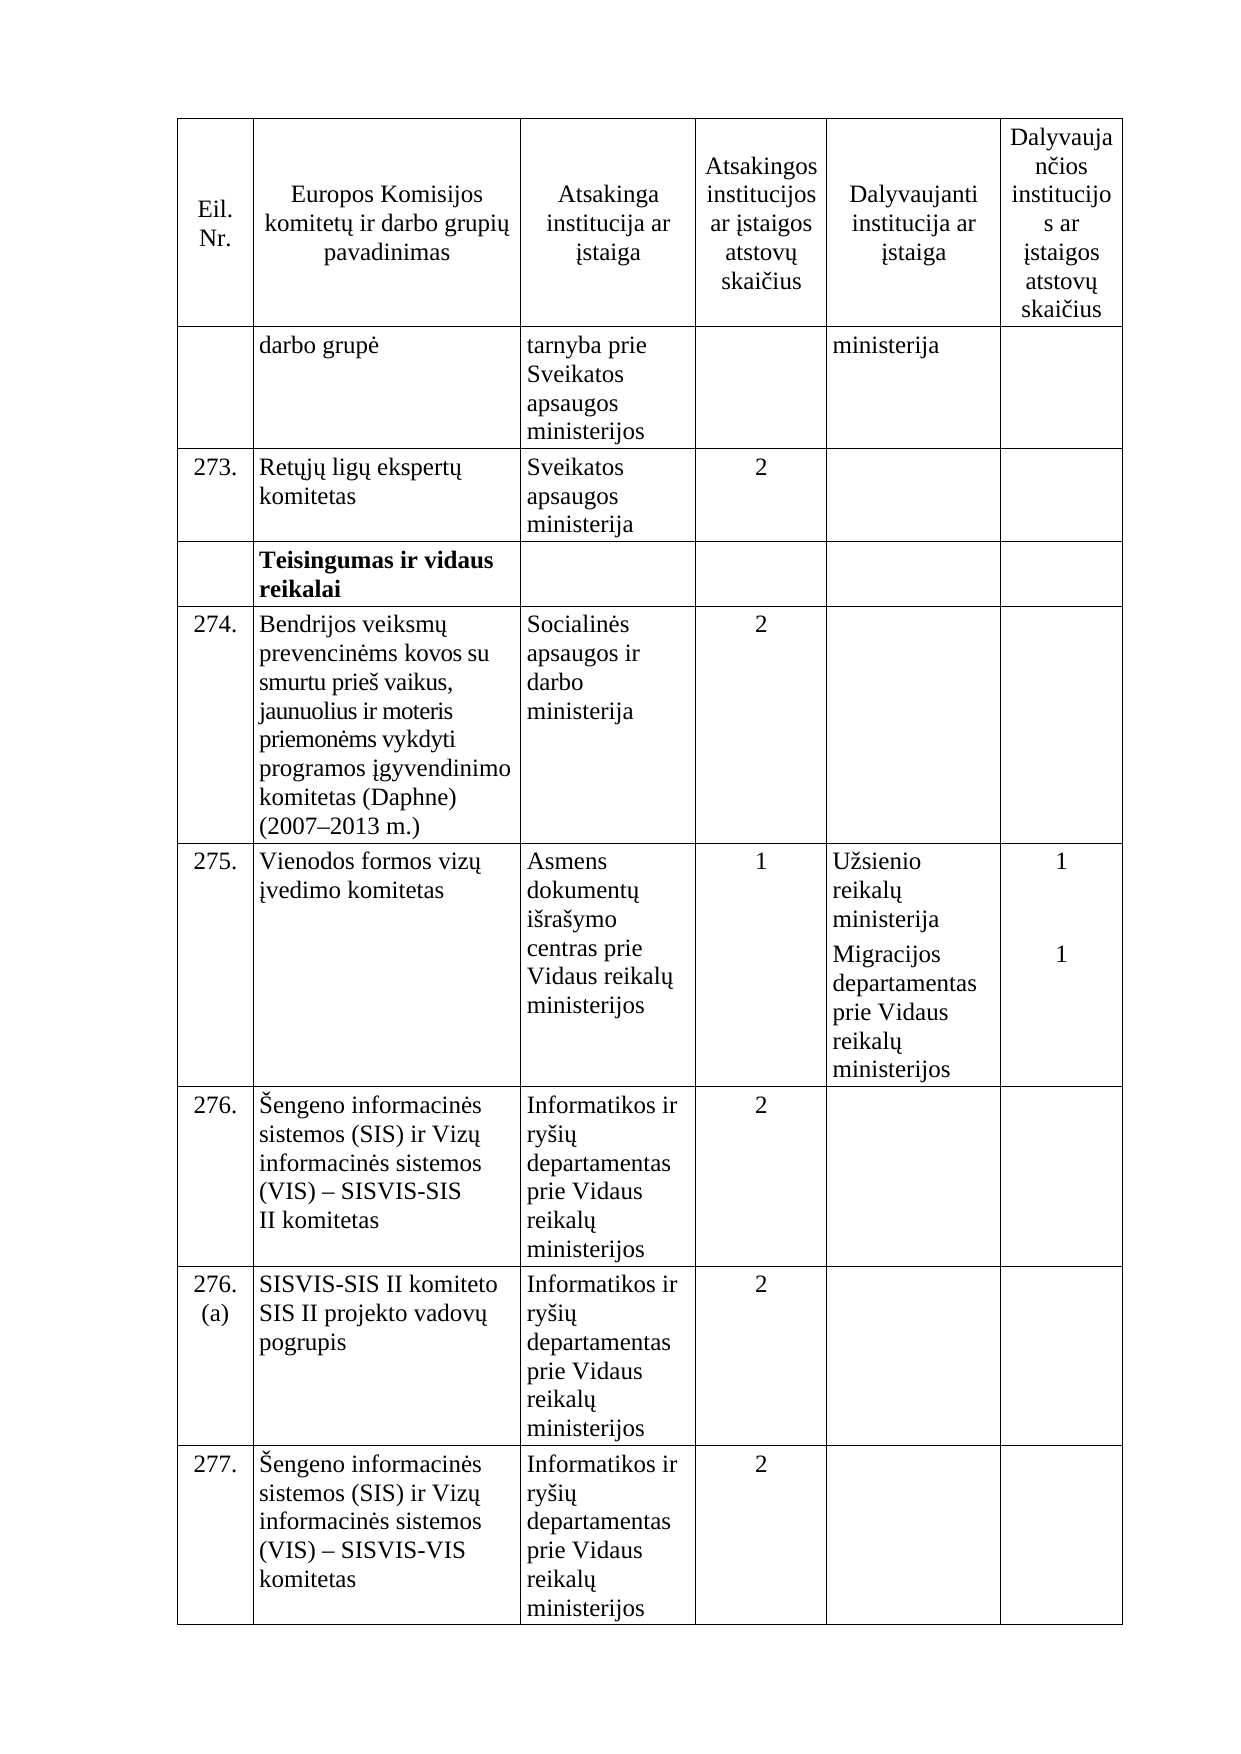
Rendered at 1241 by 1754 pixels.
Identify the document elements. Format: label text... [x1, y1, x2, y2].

table_cell [178, 327, 253, 448]
table_cell [1001, 1087, 1122, 1266]
table_cell 274. [178, 607, 253, 842]
table_cell tarnyba prie Sveikatos apsaugos ministerijos [521, 327, 695, 448]
table_cell [1001, 1267, 1122, 1445]
table_cell ministerija [827, 327, 1000, 448]
table_cell 276. [178, 1087, 253, 1266]
table_cell [827, 607, 1000, 842]
table_cell Socialinės apsaugos ir darbo ministerija [521, 607, 695, 842]
table_cell [178, 542, 253, 606]
table_cell 2 [696, 1267, 826, 1445]
table_cell [827, 449, 1000, 541]
table_header Dalyvaujanti institucija ar įstaiga [827, 119, 1000, 326]
table_header Eil. Nr. [178, 119, 253, 326]
table_cell Teisingumas ir vidaus reikalai [254, 542, 520, 606]
table_cell 275. [178, 844, 253, 936]
table_header Atsakingos institucijos ar įstaigos atstovų skaičius [696, 119, 826, 326]
table_cell [696, 542, 826, 606]
table_cell darbo grupė [254, 327, 520, 448]
table_cell 2 [696, 1087, 826, 1266]
table_cell 277. [178, 1446, 253, 1624]
table_cell Informatikos ir ryšių departamentas prie Vidaus reikalų ministerijos [521, 1446, 695, 1624]
table_cell [178, 936, 253, 1086]
table_cell [1001, 327, 1122, 448]
table_cell [521, 542, 695, 606]
table_cell Šengeno informacinės sistemos (SIS) ir Vizų informacinės sistemos (VIS) – SISVIS-SIS II komitetas [254, 1087, 520, 1266]
table_cell Vienodos formos vizų įvedimo komitetas [254, 844, 520, 936]
table_cell [827, 1267, 1000, 1445]
table_cell Retųjų ligų ekspertų komitetas [254, 449, 520, 541]
table_cell [696, 327, 826, 448]
table_cell 2 [696, 607, 826, 842]
table_cell [827, 1446, 1000, 1624]
table_cell [1001, 449, 1122, 541]
table_cell [254, 936, 520, 1086]
table_cell Informatikos ir ryšių departamentas prie Vidaus reikalų ministerijos [521, 1267, 695, 1445]
table_cell 276.(a) [178, 1267, 253, 1445]
table_cell 1 [1001, 844, 1122, 936]
table_cell 1 [696, 844, 826, 936]
table_cell Užsienio reikalų ministerija [827, 844, 1000, 936]
table_cell Informatikos ir ryšių departamentas prie Vidaus reikalų ministerijos [521, 1087, 695, 1266]
table_cell [1001, 542, 1122, 606]
table_cell [696, 936, 826, 1086]
table_cell 2 [696, 1446, 826, 1624]
table_cell [827, 542, 1000, 606]
table_header Dalyvaujančios institucijos ar įstaigos atstovų skaičius [1001, 119, 1122, 326]
table_header Atsakinga institucija ar įstaiga [521, 119, 695, 326]
table_cell SISVIS-SIS II komiteto SIS II projekto vadovų pogrupis [254, 1267, 520, 1445]
table_cell 1 [1001, 936, 1122, 1086]
table_cell [1001, 607, 1122, 842]
table_cell Migracijos departamentas prie Vidaus reikalų ministerijos [827, 936, 1000, 1086]
table_cell 2 [696, 449, 826, 541]
table_header Europos Komisijos komitetų ir darbo grupių pavadinimas [254, 119, 520, 326]
table_cell Asmens dokumentų išrašymo centras prie Vidaus reikalų ministerijos [521, 844, 695, 1086]
table_cell Bendrijos veiksmų prevencinėms kovos su smurtu prieš vaikus, jaunuolius ir moteris priemonėms vykdyti programos įgyvendinimo komitetas (Daphne) (2007–2013 m.) [254, 607, 520, 842]
table_cell [827, 1087, 1000, 1266]
table_cell 273. [178, 449, 253, 541]
table_cell [1001, 1446, 1122, 1624]
table_cell Sveikatos apsaugos ministerija [521, 449, 695, 541]
table_cell Šengeno informacinės sistemos (SIS) ir Vizų informacinės sistemos (VIS) – SISVIS-VIS komitetas [254, 1446, 520, 1624]
